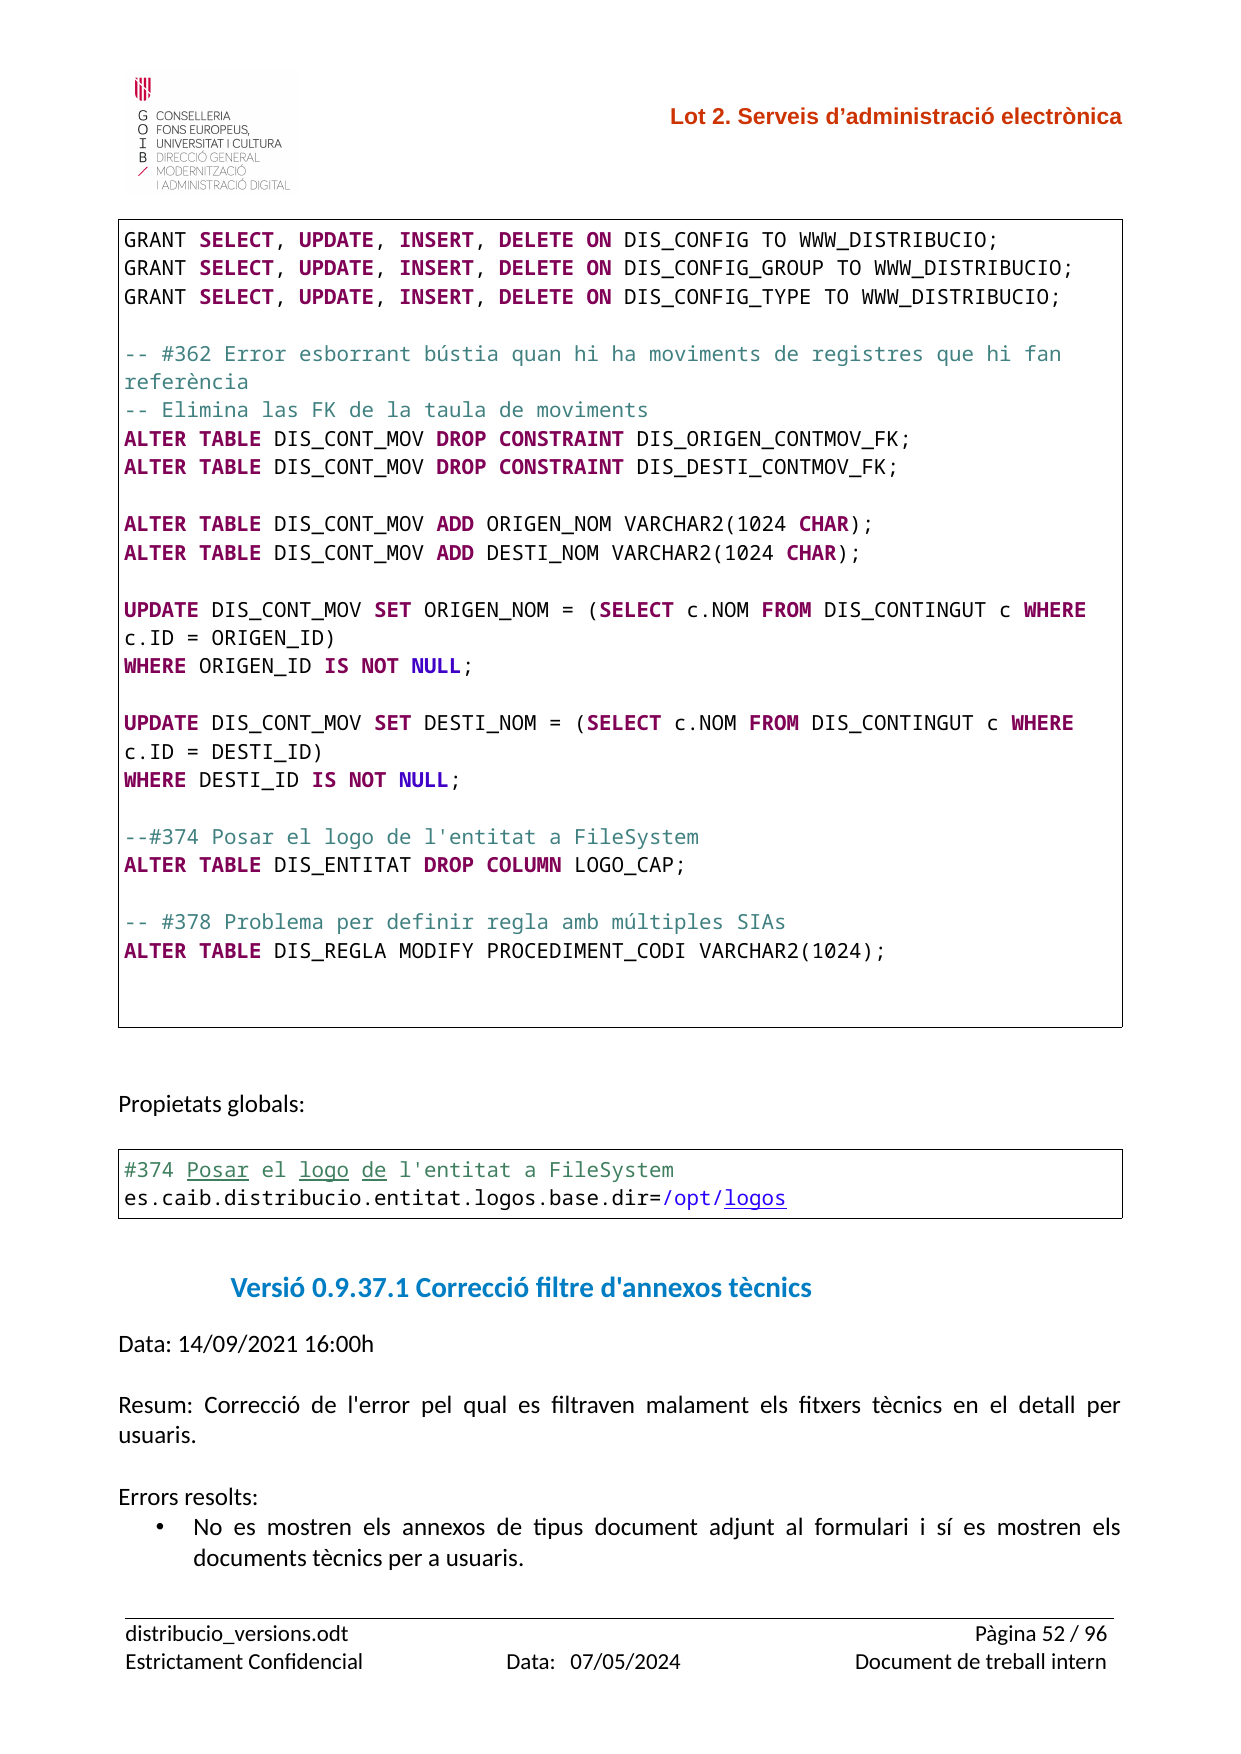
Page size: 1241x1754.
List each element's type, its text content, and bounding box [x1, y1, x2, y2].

picture [126, 70, 299, 197]
list No es mostren els annexos de tipus document adjunt al formulari i sí es mostren els documents tècnics per a usuaris. [156, 1511, 1122, 1572]
subtitle Versió 0.9.37.1 Correcció filtre d'annexos tècnics [153, 1269, 1122, 1304]
table_header GRANT SELECT, UPDATE, INSERT, DELETE ON DIS_CONFIG TO WWW_DISTRIBUCIO; GRANT SELECT, UPDATE, INSERT, DELETE ON DIS_CONFIG_GROUP TO WWW_DISTRIBUCIO; GRANT SELECT, UPDATE, INSERT, DELETE ON DIS_CONFIG_TYPE TO WWW_DISTRIBUCIO; -- #362 Error esborrant bústia quan hi ha moviments de registres que hi fan referència -- Elimina las FK de la taula de moviments ALTER TABLE DIS_CONT_MOV DROP CONSTRAINT DIS_ORIGEN_CONTMOV_FK; ALTER TABLE DIS_CONT_MOV DROP CONSTRAINT DIS_DESTI_CONTMOV_FK; ALTER TABLE DIS_CONT_MOV ADD ORIGEN_NOM VARCHAR2(1024 CHAR); ALTER TABLE DIS_CONT_MOV ADD DESTI_NOM VARCHAR2(1024 CHAR); UPDATE DIS_CONT_MOV SET ORIGEN_NOM = (SELECT c.NOM FROM DIS_CONTINGUT c WHERE c.ID = ORIGEN_ID) WHERE ORIGEN_ID IS NOT NULL; UPDATE DIS_CONT_MOV SET DESTI_NOM = (SELECT c.NOM FROM DIS_CONTINGUT c WHERE c.ID = DESTI_ID) WHERE DESTI_ID IS NOT NULL; --#374 Posar el logo de l'entitat a FileSystem ALTER TABLE DIS_ENTITAT DROP COLUMN LOGO_CAP; -- #378 Problema per definir regla amb múltiples SIAs ALTER TABLE DIS_REGLA MODIFY PROCEDIMENT_CODI VARCHAR2(1024); [119, 220, 1122, 1027]
text Resum: Correcció de l'error pel qual es filtraven malament els fitxers tècnics en el detall per usuaris. [118, 1389, 1122, 1450]
text Propietats globals: [118, 1088, 1122, 1119]
table_header #374 Posar el logo de l'entitat a FileSystem es.caib.distribucio.entitat.logos.base.dir=/opt/logos [119, 1150, 1122, 1218]
text Data: 14/09/2021 16:00h [118, 1328, 1122, 1359]
text Errors resolts: [118, 1481, 1122, 1511]
